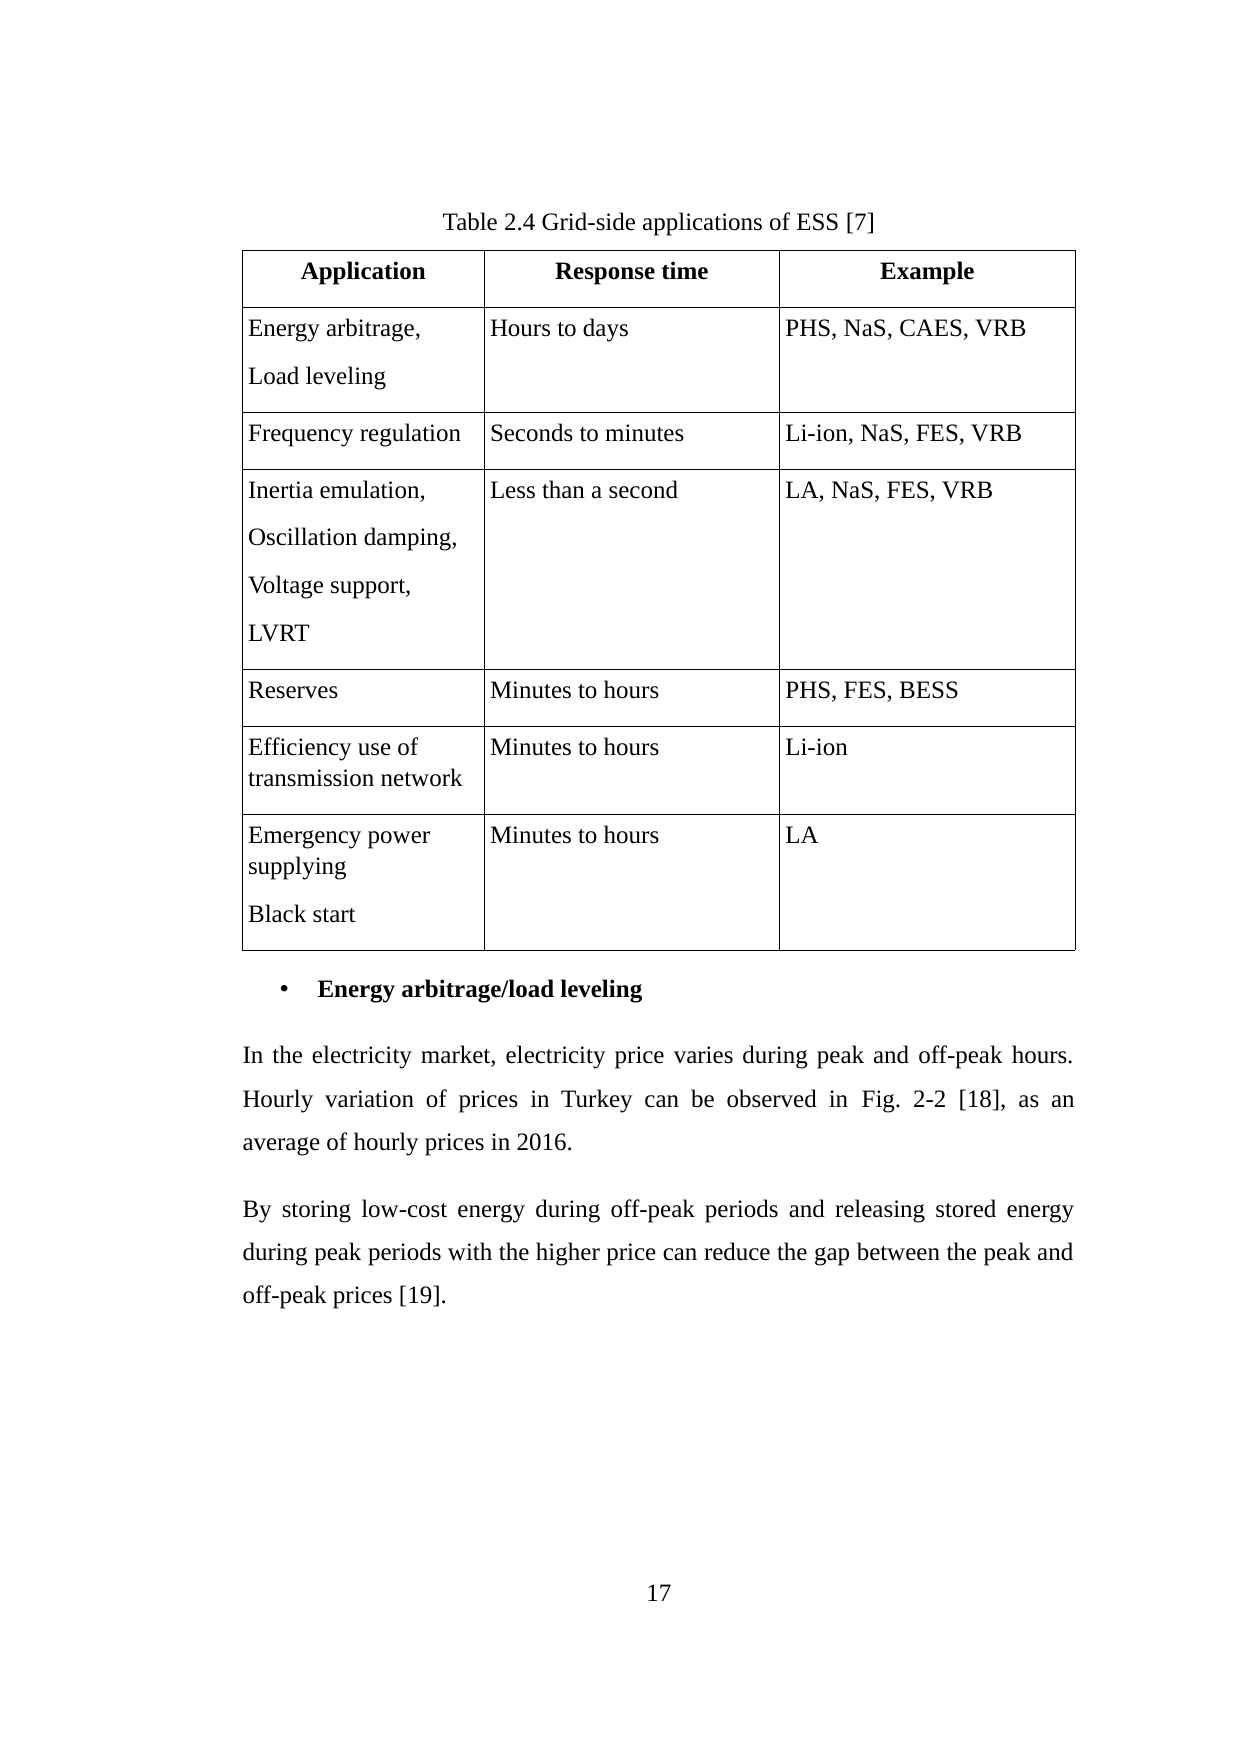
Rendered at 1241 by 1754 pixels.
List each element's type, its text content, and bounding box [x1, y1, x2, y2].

table_cell Li-ion, NaS, FES, VRB [780, 413, 1075, 469]
table_cell Emergency power supplying Black start [243, 815, 484, 950]
table_cell Efficiency use of transmission network [243, 727, 484, 814]
table_cell LA [780, 815, 1075, 950]
table_cell LA, NaS, FES, VRB [780, 470, 1075, 669]
text Table 2.4 Grid-side applications of ESS [7]⁠ [242, 207, 1075, 236]
text By storing low-cost energy during off-peak periods and releasing stored energy during peak periods with the higher price can reduce the gap between the peak and off-peak prices [19]⁠. [242, 1194, 1075, 1309]
table_header Response time [485, 251, 779, 307]
table_cell Less than a second [485, 470, 779, 669]
table_cell Reserves [243, 670, 484, 726]
table_cell PHS, FES, BESS [780, 670, 1075, 726]
table_cell Li-ion [780, 727, 1075, 814]
list Energy arbitrage/load leveling [280, 974, 1075, 1002]
table_header Example [780, 251, 1075, 307]
table_cell Hours to days [485, 308, 779, 412]
table_cell Seconds to minutes [485, 413, 779, 469]
table_cell Minutes to hours [485, 815, 779, 950]
table_cell Minutes to hours [485, 727, 779, 814]
table_cell Minutes to hours [485, 670, 779, 726]
table_cell Frequency regulation [243, 413, 484, 469]
text In the electricity market, electricity price varies during peak and off-peak hours. Hourly variation of prices in Turkey can be observed in Fig. 2-2 [18]⁠, as an average of hourly prices in 2016. [242, 1041, 1075, 1156]
table_cell PHS, NaS, CAES, VRB [780, 308, 1075, 412]
table_header Application [243, 251, 484, 307]
table_cell Inertia emulation, Oscillation damping, Voltage support, LVRT [243, 470, 484, 669]
table_cell Energy arbitrage, Load leveling [243, 308, 484, 412]
